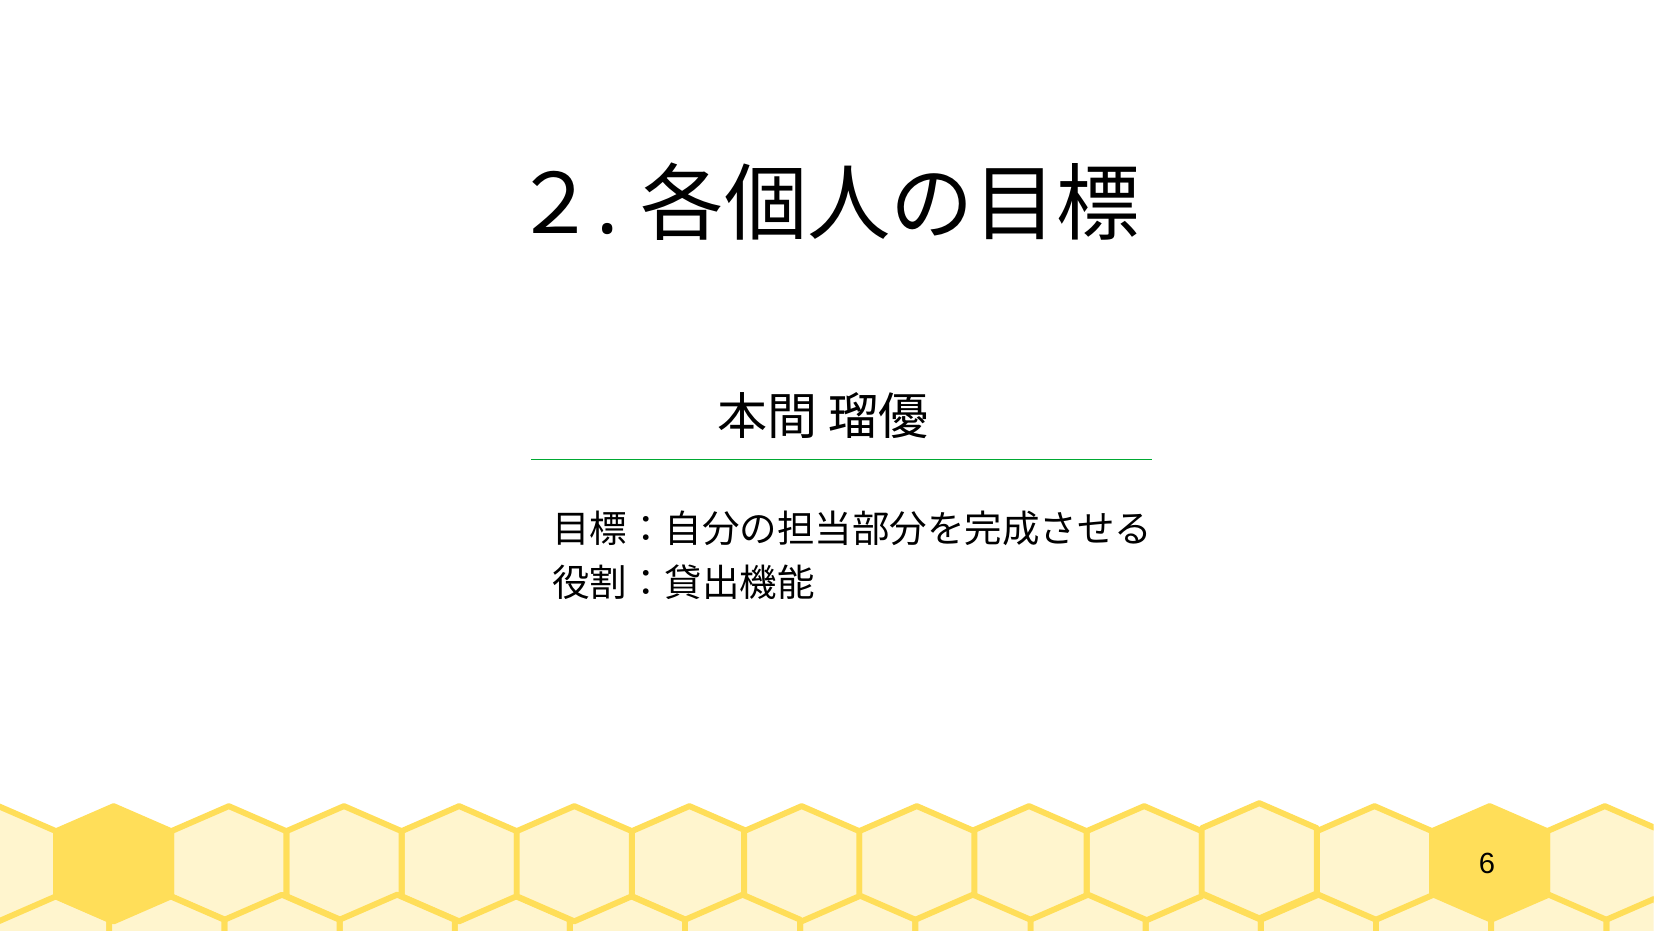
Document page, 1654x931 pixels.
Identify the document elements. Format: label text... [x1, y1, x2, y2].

title ２. 各個人の目標 [82, 119, 1571, 276]
text_box 目標：自分の担当部分を完成させる 役割：貸出機能 [537, 448, 1288, 597]
text_box 本間 瑠優 [631, 378, 946, 448]
